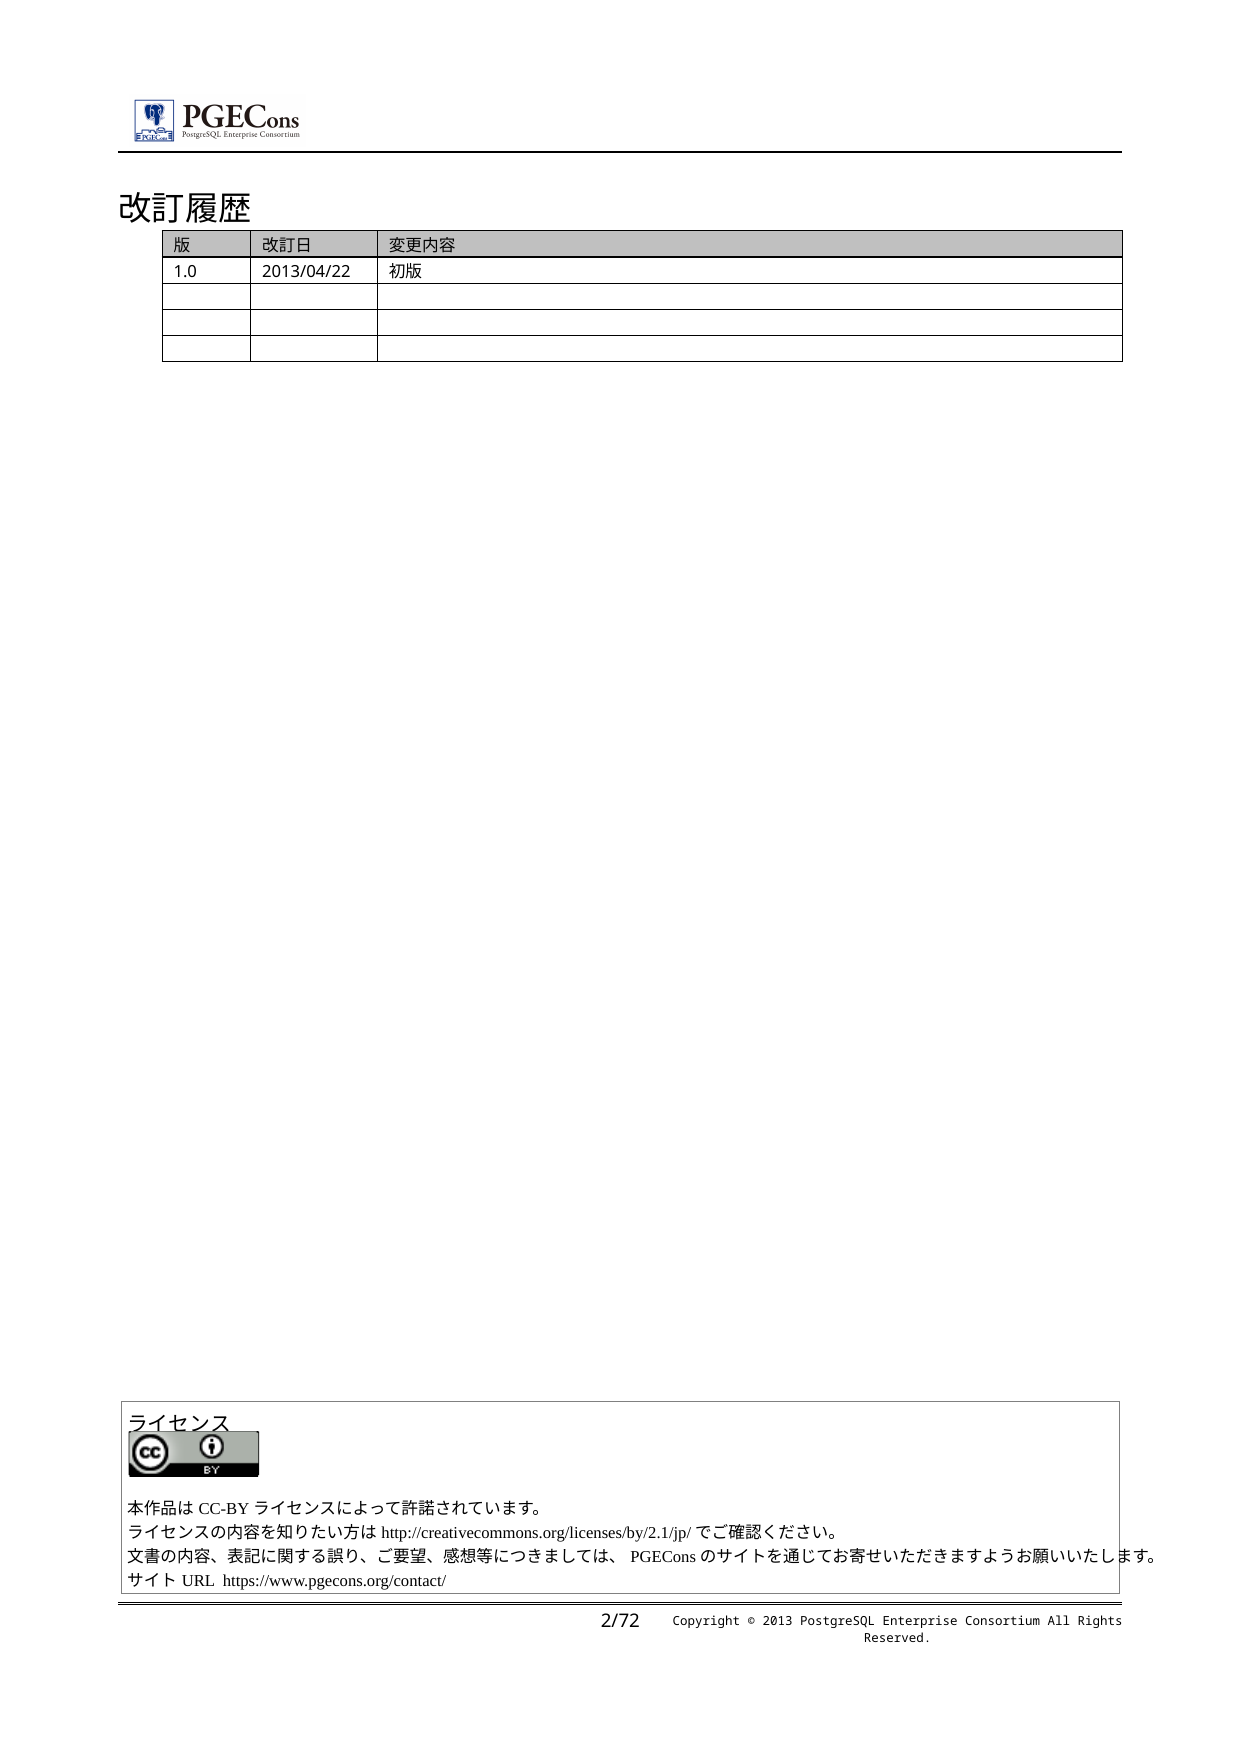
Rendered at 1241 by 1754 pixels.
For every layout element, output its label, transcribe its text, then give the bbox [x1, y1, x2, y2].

table_cell [378, 284, 1122, 308]
table_header 変更内容 [378, 231, 1122, 256]
table_cell [163, 336, 250, 361]
table_cell [251, 336, 377, 361]
table_cell [251, 284, 377, 308]
table_cell 2013/04/22 [251, 258, 377, 282]
table_cell [163, 310, 250, 334]
table_cell [378, 310, 1122, 334]
picture [128, 1431, 260, 1477]
table_cell [251, 310, 377, 334]
table_header 改訂日 [251, 231, 377, 256]
table_cell [163, 284, 250, 308]
table_cell 初版 [378, 258, 1122, 282]
picture [128, 94, 306, 147]
table_header 版 [163, 231, 250, 256]
table_cell 1.0 [163, 258, 250, 282]
text 改訂履歴 [118, 182, 1122, 230]
table_cell [378, 336, 1122, 361]
